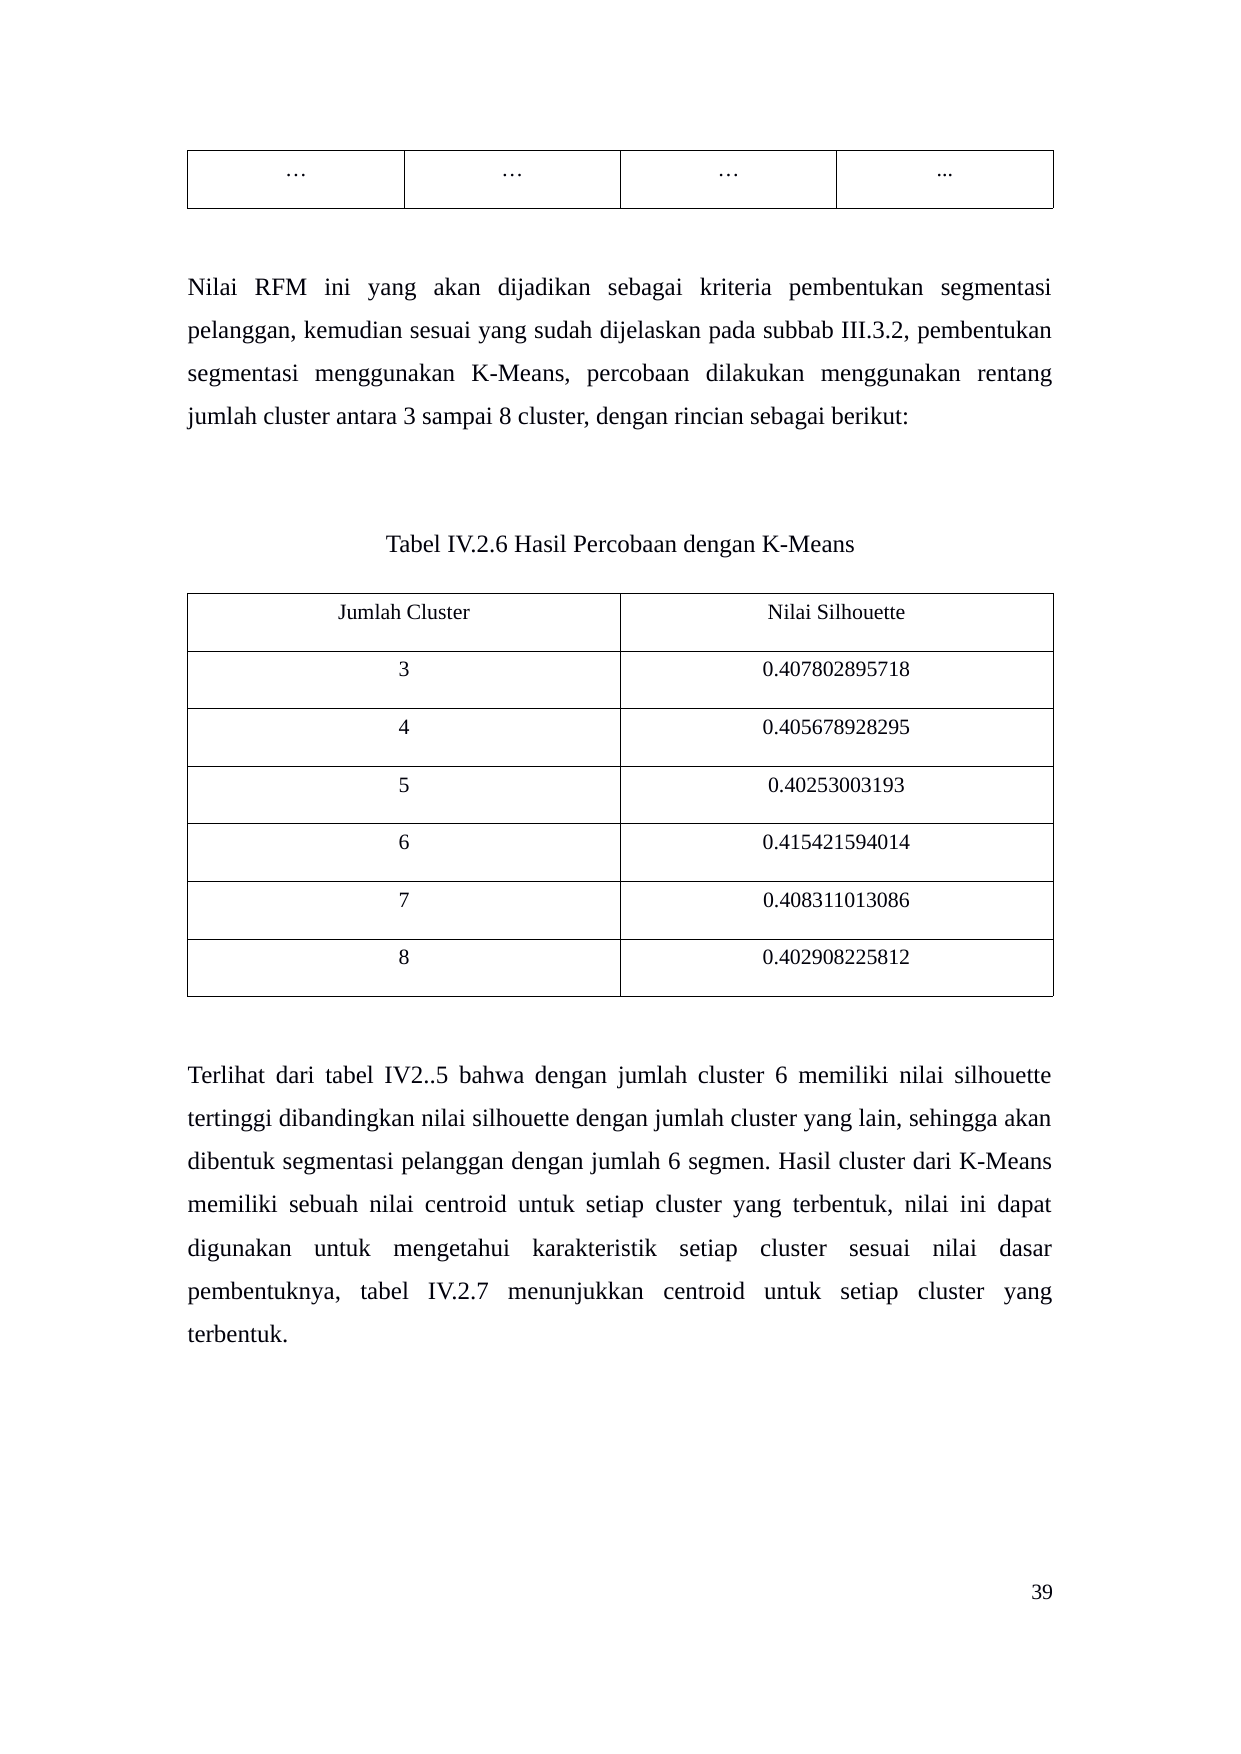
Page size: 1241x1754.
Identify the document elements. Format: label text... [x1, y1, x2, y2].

table_cell 0.408311013086 [621, 882, 1053, 938]
table_cell 5 [188, 767, 620, 823]
text Nilai RFM ini yang akan dijadikan sebagai kriteria pembentukan segmentasi pelanggan, kemudian sesuai yang sudah dijelaskan pada subbab III.3.2, pembentukan segmentasi menggunakan K-Means, percobaan dilakukan menggunakan rentang jumlah cluster antara 3 sampai 8 cluster, dengan rincian sebagai berikut: [187, 272, 1053, 430]
table_cell … [405, 151, 620, 208]
text Tabel IV.2.6 Hasil Percobaan dengan K-Means [187, 529, 1053, 558]
table_cell 8 [188, 940, 620, 996]
table_cell 4 [188, 709, 620, 766]
table_cell … [188, 151, 404, 208]
table_cell … [621, 151, 836, 208]
table_header Jumlah Cluster [188, 594, 620, 651]
table_cell 0.415421594014 [621, 824, 1053, 881]
table_cell 0.407802895718 [621, 652, 1053, 708]
text Terlihat dari tabel IV2..5 bahwa dengan jumlah cluster 6 memiliki nilai silhouette tertinggi dibandingkan nilai silhouette dengan jumlah cluster yang lain, sehingga akan dibentuk segmentasi pelanggan dengan jumlah 6 segmen. Hasil cluster dari K-Means memiliki sebuah nilai centroid untuk setiap cluster yang terbentuk, nilai ini dapat digunakan untuk mengetahui karakteristik setiap cluster sesuai nilai dasar pembentuknya, tabel IV.2.7 menunjukkan centroid untuk setiap cluster yang terbentuk. [187, 1060, 1053, 1348]
table_cell ... [837, 151, 1053, 208]
table_cell 0.402908225812 [621, 940, 1053, 996]
table_cell 3 [188, 652, 620, 708]
table_cell 7 [188, 882, 620, 938]
table_header Nilai Silhouette [621, 594, 1053, 651]
table_cell 6 [188, 824, 620, 881]
table_cell 0.405678928295 [621, 709, 1053, 766]
table_cell 0.40253003193 [621, 767, 1053, 823]
